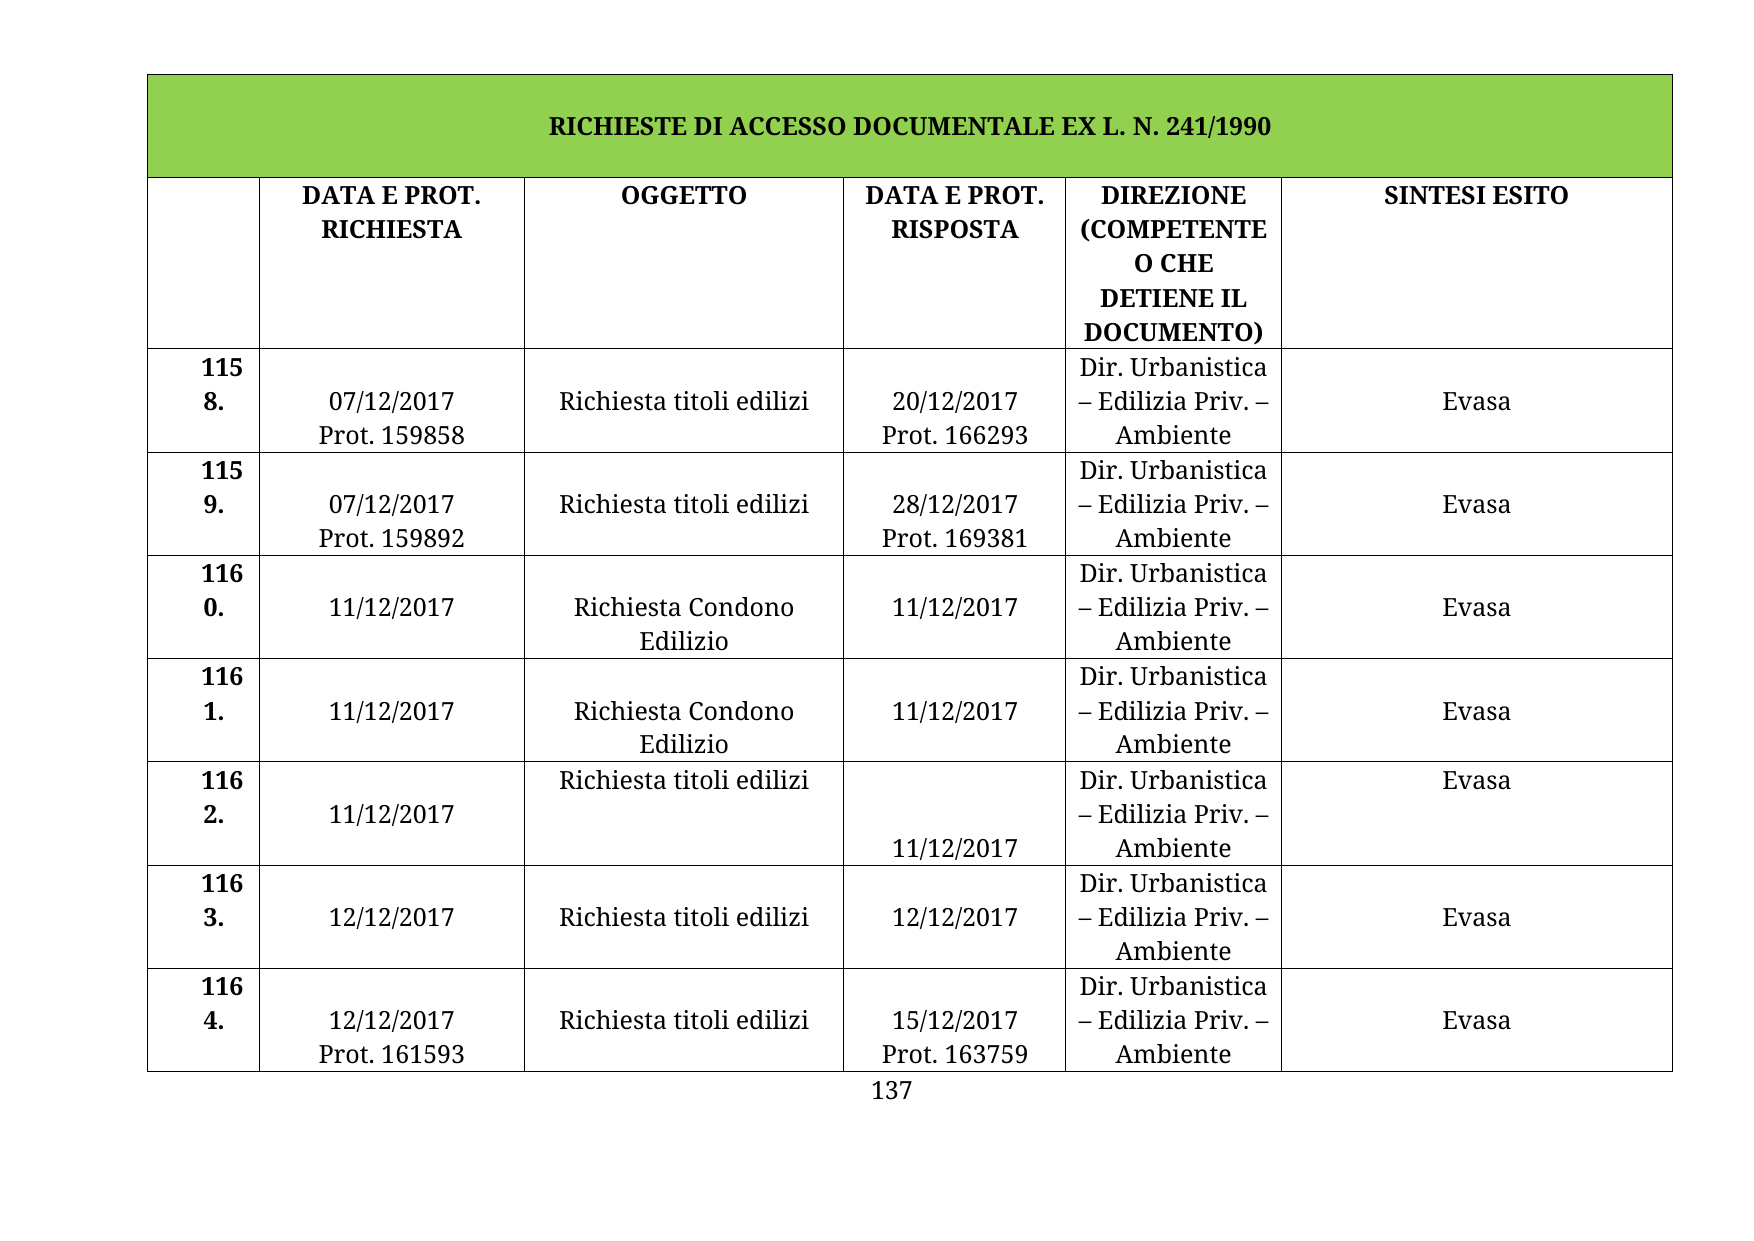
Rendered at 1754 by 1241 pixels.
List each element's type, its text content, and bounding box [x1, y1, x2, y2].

table_cell 12/12/2017 [260, 866, 524, 968]
table_cell 11/12/2017 [260, 659, 524, 761]
table_cell 12/12/2017 [844, 866, 1065, 968]
table_cell [148, 866, 259, 968]
table_cell [148, 556, 259, 658]
table_cell [148, 969, 259, 1071]
table_cell 12/12/2017 Prot. 161593 [260, 969, 524, 1071]
table_cell DATA E PROT. RISPOSTA [844, 178, 1065, 348]
table_cell OGGETTO [525, 178, 843, 348]
table_cell Dir. Urbanistica – Edilizia Priv. – Ambiente [1066, 349, 1281, 452]
table_cell Evasa [1282, 556, 1672, 658]
table_cell Evasa [1282, 866, 1672, 968]
table_cell 28/12/2017 Prot. 169381 [844, 453, 1065, 555]
table_cell Richiesta titoli edilizi [525, 349, 843, 452]
table_cell [148, 349, 259, 452]
table_cell [148, 659, 259, 761]
table_cell Richiesta titoli edilizi [525, 866, 843, 968]
table_cell Evasa [1282, 969, 1672, 1071]
table_cell 07/12/2017 Prot. 159892 [260, 453, 524, 555]
table_cell Richiesta Condono Edilizio [525, 659, 843, 761]
table_cell Dir. Urbanistica – Edilizia Priv. – Ambiente [1066, 866, 1281, 968]
table_cell Richiesta titoli edilizi [525, 969, 843, 1071]
table_cell Dir. Urbanistica – Edilizia Priv. – Ambiente [1066, 762, 1281, 864]
table_cell 20/12/2017 Prot. 166293 [844, 349, 1065, 452]
table_cell SINTESI ESITO [1282, 178, 1672, 348]
table_cell 15/12/2017 Prot. 163759 [844, 969, 1065, 1071]
table_cell Richiesta titoli edilizi [525, 762, 843, 864]
table_cell Dir. Urbanistica – Edilizia Priv. – Ambiente [1066, 969, 1281, 1071]
table_cell 07/12/2017 Prot. 159858 [260, 349, 524, 452]
table_cell Evasa [1282, 453, 1672, 555]
table_cell Evasa [1282, 349, 1672, 452]
table_header RICHIESTE DI ACCESSO DOCUMENTALE EX L. N. 241/1990 [148, 75, 1672, 177]
table_cell DIREZIONE (COMPETENTE O CHE DETIENE IL DOCUMENTO) [1066, 178, 1281, 348]
table_cell Dir. Urbanistica – Edilizia Priv. – Ambiente [1066, 556, 1281, 658]
table_cell DATA E PROT. RICHIESTA [260, 178, 524, 348]
table_cell [148, 762, 259, 864]
table_cell Richiesta titoli edilizi [525, 453, 843, 555]
table_cell 11/12/2017 [844, 556, 1065, 658]
table_cell 11/12/2017 [844, 659, 1065, 761]
table_cell Richiesta Condono Edilizio [525, 556, 843, 658]
table_cell [148, 453, 259, 555]
table_cell [148, 178, 259, 348]
table_cell 11/12/2017 [260, 556, 524, 658]
table_cell 11/12/2017 [844, 762, 1065, 864]
table_cell Evasa [1282, 762, 1672, 864]
table_cell 11/12/2017 [260, 762, 524, 864]
table_cell Dir. Urbanistica – Edilizia Priv. – Ambiente [1066, 659, 1281, 761]
table_cell Evasa [1282, 659, 1672, 761]
table_cell Dir. Urbanistica – Edilizia Priv. – Ambiente [1066, 453, 1281, 555]
